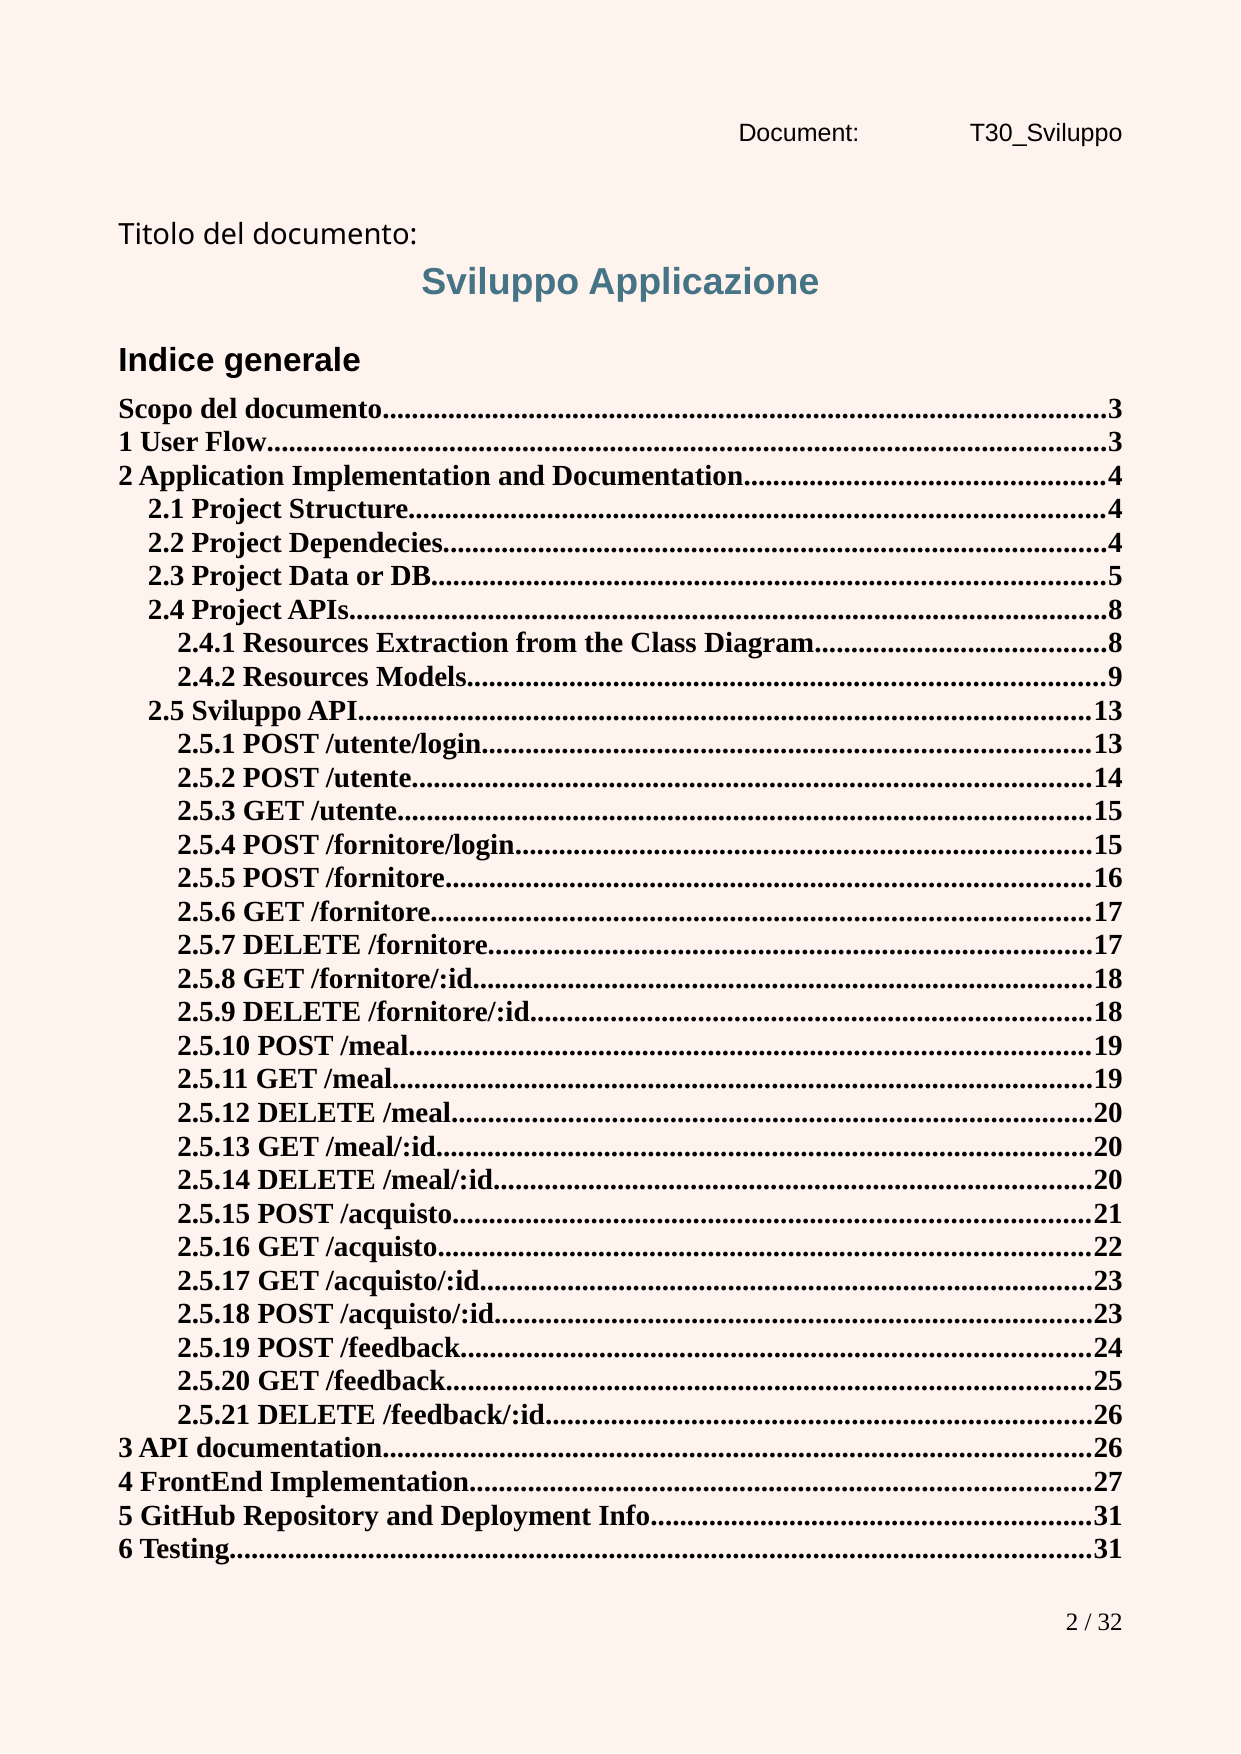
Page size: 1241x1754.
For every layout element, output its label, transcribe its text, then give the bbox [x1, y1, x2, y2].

text 2.5.8 GET /fornitore/:id 18 [177, 961, 1122, 994]
text 2.5.13 GET /meal/:id 20 [177, 1129, 1122, 1162]
text 2.5.7 DELETE /fornitore 17 [177, 927, 1122, 961]
subtitle Indice generale [118, 340, 1122, 378]
text 2.5.14 DELETE /meal/:id 20 [177, 1162, 1122, 1196]
text 2.5.19 POST /feedback 24 [177, 1330, 1122, 1363]
subtitle Sviluppo Applicazione [118, 259, 1122, 302]
text 2.2 Project Dependecies 4 [148, 525, 1122, 558]
text 2.5.1 POST /utente/login 13 [177, 726, 1122, 760]
text 2.3 Project Data or DB 5 [148, 558, 1122, 592]
text 3 API documentation 26 [118, 1431, 1122, 1464]
text 5 GitHub Repository and Deployment Info 31 [118, 1498, 1122, 1531]
text 2.4.1 Resources Extraction from the Class Diagram 8 [177, 626, 1122, 659]
text 6 Testing 31 [118, 1531, 1122, 1565]
text 4 FrontEnd Implementation 27 [118, 1464, 1122, 1498]
text 2.5.3 GET /utente 15 [177, 793, 1122, 827]
text 2.5.16 GET /acquisto 22 [177, 1229, 1122, 1263]
text Scopo del documento 3 [118, 391, 1122, 424]
text 2.5.4 POST /fornitore/login 15 [177, 827, 1122, 860]
text 2.4.2 Resources Models 9 [177, 659, 1122, 693]
text 2.5.2 POST /utente 14 [177, 760, 1122, 793]
text 2.4 Project APIs 8 [148, 592, 1122, 626]
text 2.5.17 GET /acquisto/:id 23 [177, 1263, 1122, 1296]
text 2.5 Sviluppo API 13 [148, 693, 1122, 726]
text Titolo del documento: [118, 205, 1122, 253]
text 2.5.11 GET /meal 19 [177, 1062, 1122, 1095]
text 2.5.12 DELETE /meal 20 [177, 1095, 1122, 1129]
text 2 Application Implementation and Documentation 4 [118, 458, 1122, 491]
text 2.5.21 DELETE /feedback/:id 26 [177, 1397, 1122, 1431]
text 2.5.6 GET /fornitore 17 [177, 894, 1122, 927]
text 2.5.20 GET /feedback 25 [177, 1363, 1122, 1397]
text 2.5.10 POST /meal 19 [177, 1028, 1122, 1062]
text 2.5.9 DELETE /fornitore/:id 18 [177, 994, 1122, 1028]
text 2.5.18 POST /acquisto/:id 23 [177, 1296, 1122, 1330]
text 2.5.5 POST /fornitore 16 [177, 860, 1122, 894]
text 1 User Flow 3 [118, 424, 1122, 458]
text 2.5.15 POST /acquisto 21 [177, 1196, 1122, 1229]
text 2.1 Project Structure 4 [148, 491, 1122, 525]
